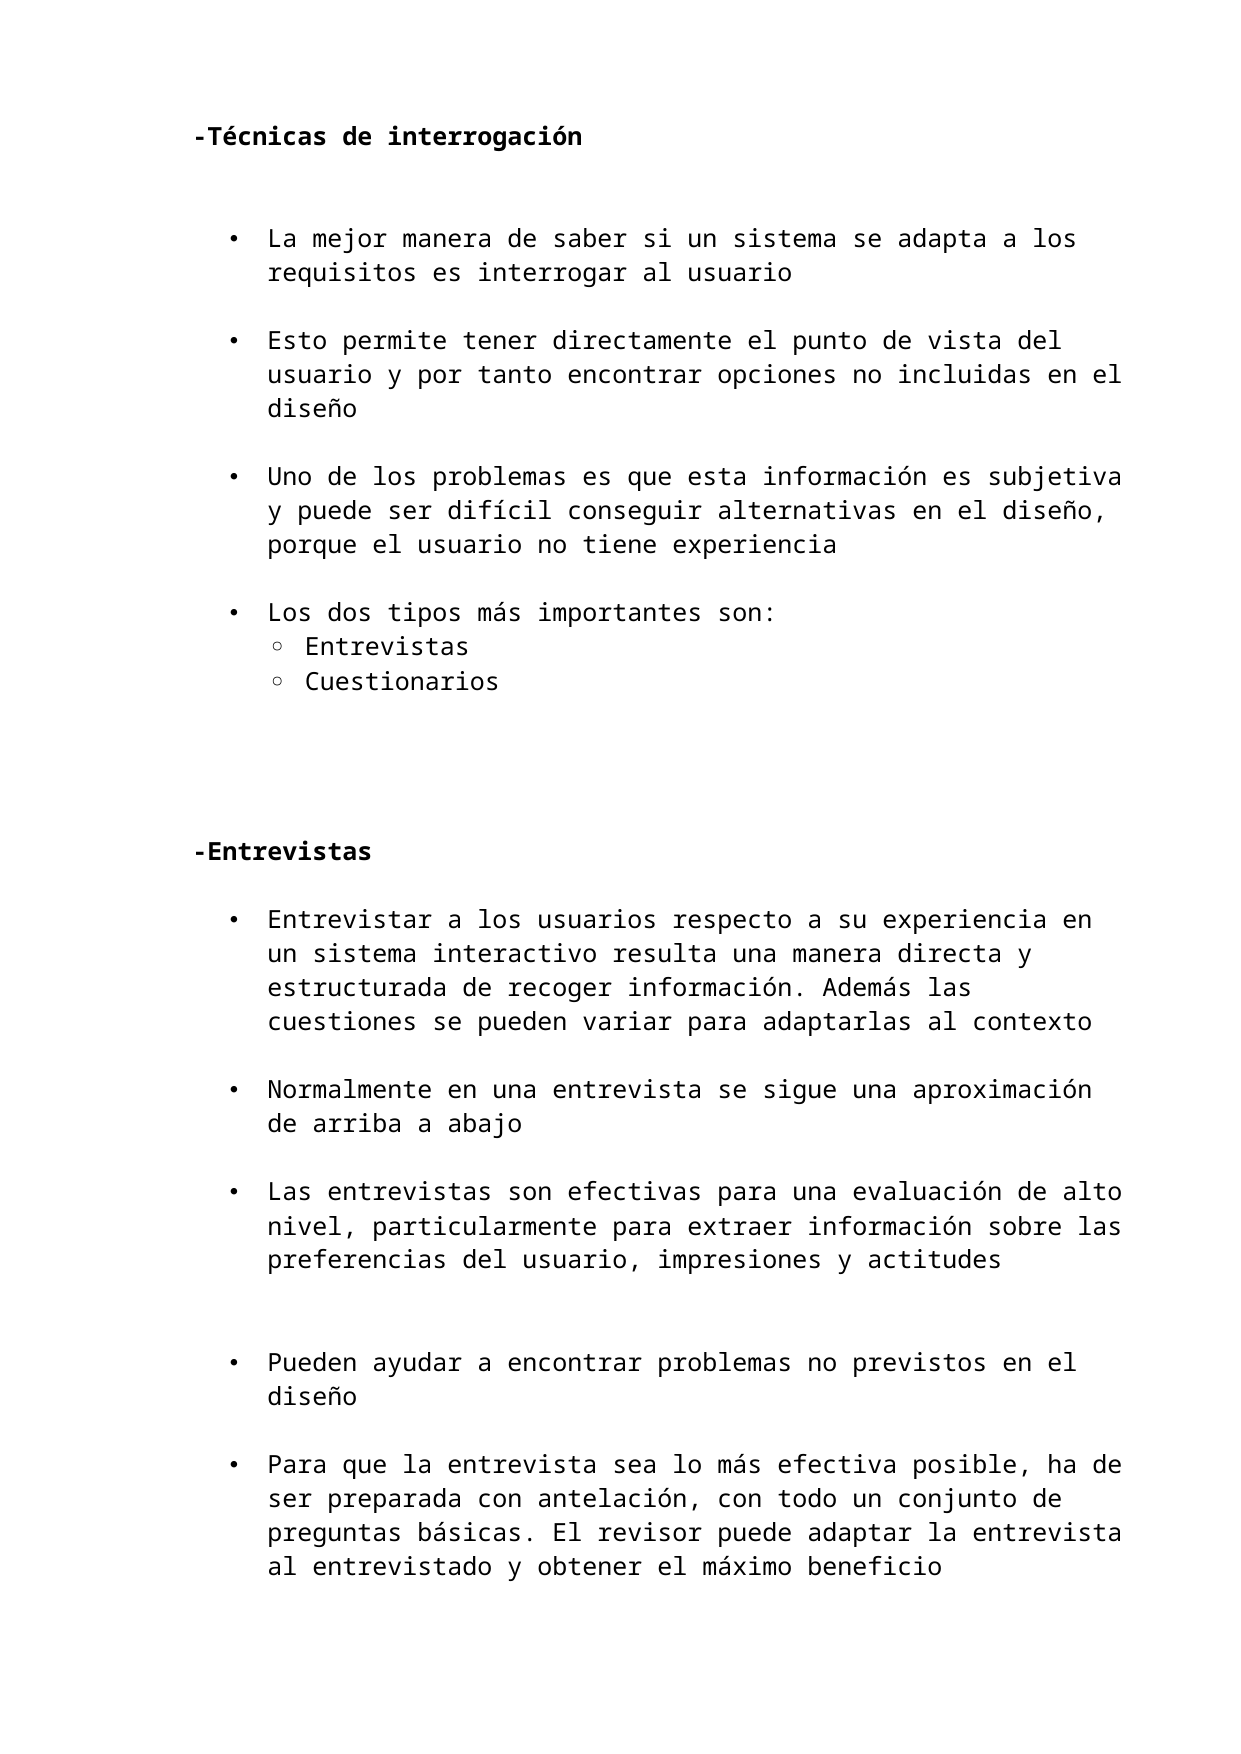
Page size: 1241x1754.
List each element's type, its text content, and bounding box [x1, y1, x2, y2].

list Entrevistas [267, 629, 1122, 663]
list Los dos tipos más importantes son: [229, 595, 1122, 629]
text -Técnicas de interrogación [118, 118, 1122, 152]
list Cuestionarios [267, 663, 1122, 697]
list Uno de los problemas es que esta información es subjetiva y puede ser difícil conseguir alternativas en el diseño, porque el usuario no tiene experiencia [229, 459, 1122, 561]
list La mejor manera de saber si un sistema se adapta a los requisitos es interrogar al usuario [229, 220, 1122, 288]
list Para que la entrevista sea lo más efectiva posible, ha de ser preparada con antelación, con todo un conjunto de preguntas básicas. El revisor puede adaptar la entrevista al entrevistado y obtener el máximo beneficio [229, 1447, 1122, 1583]
list Entrevistar a los usuarios respecto a su experiencia en un sistema interactivo resulta una manera directa y estructurada de recoger información. Además las cuestiones se pueden variar para adaptarlas al contexto [229, 902, 1122, 1038]
list Esto permite tener directamente el punto de vista del usuario y por tanto encontrar opciones no incluidas en el diseño [229, 322, 1122, 425]
list Las entrevistas son efectivas para una evaluación de alto nivel, particularmente para extraer información sobre las preferencias del usuario, impresiones y actitudes [229, 1174, 1122, 1276]
list Pueden ayudar a encontrar problemas no previstos en el diseño [229, 1344, 1122, 1412]
text -Entrevistas [118, 833, 1122, 867]
list Normalmente en una entrevista se sigue una aproximación de arriba a abajo [229, 1072, 1122, 1140]
